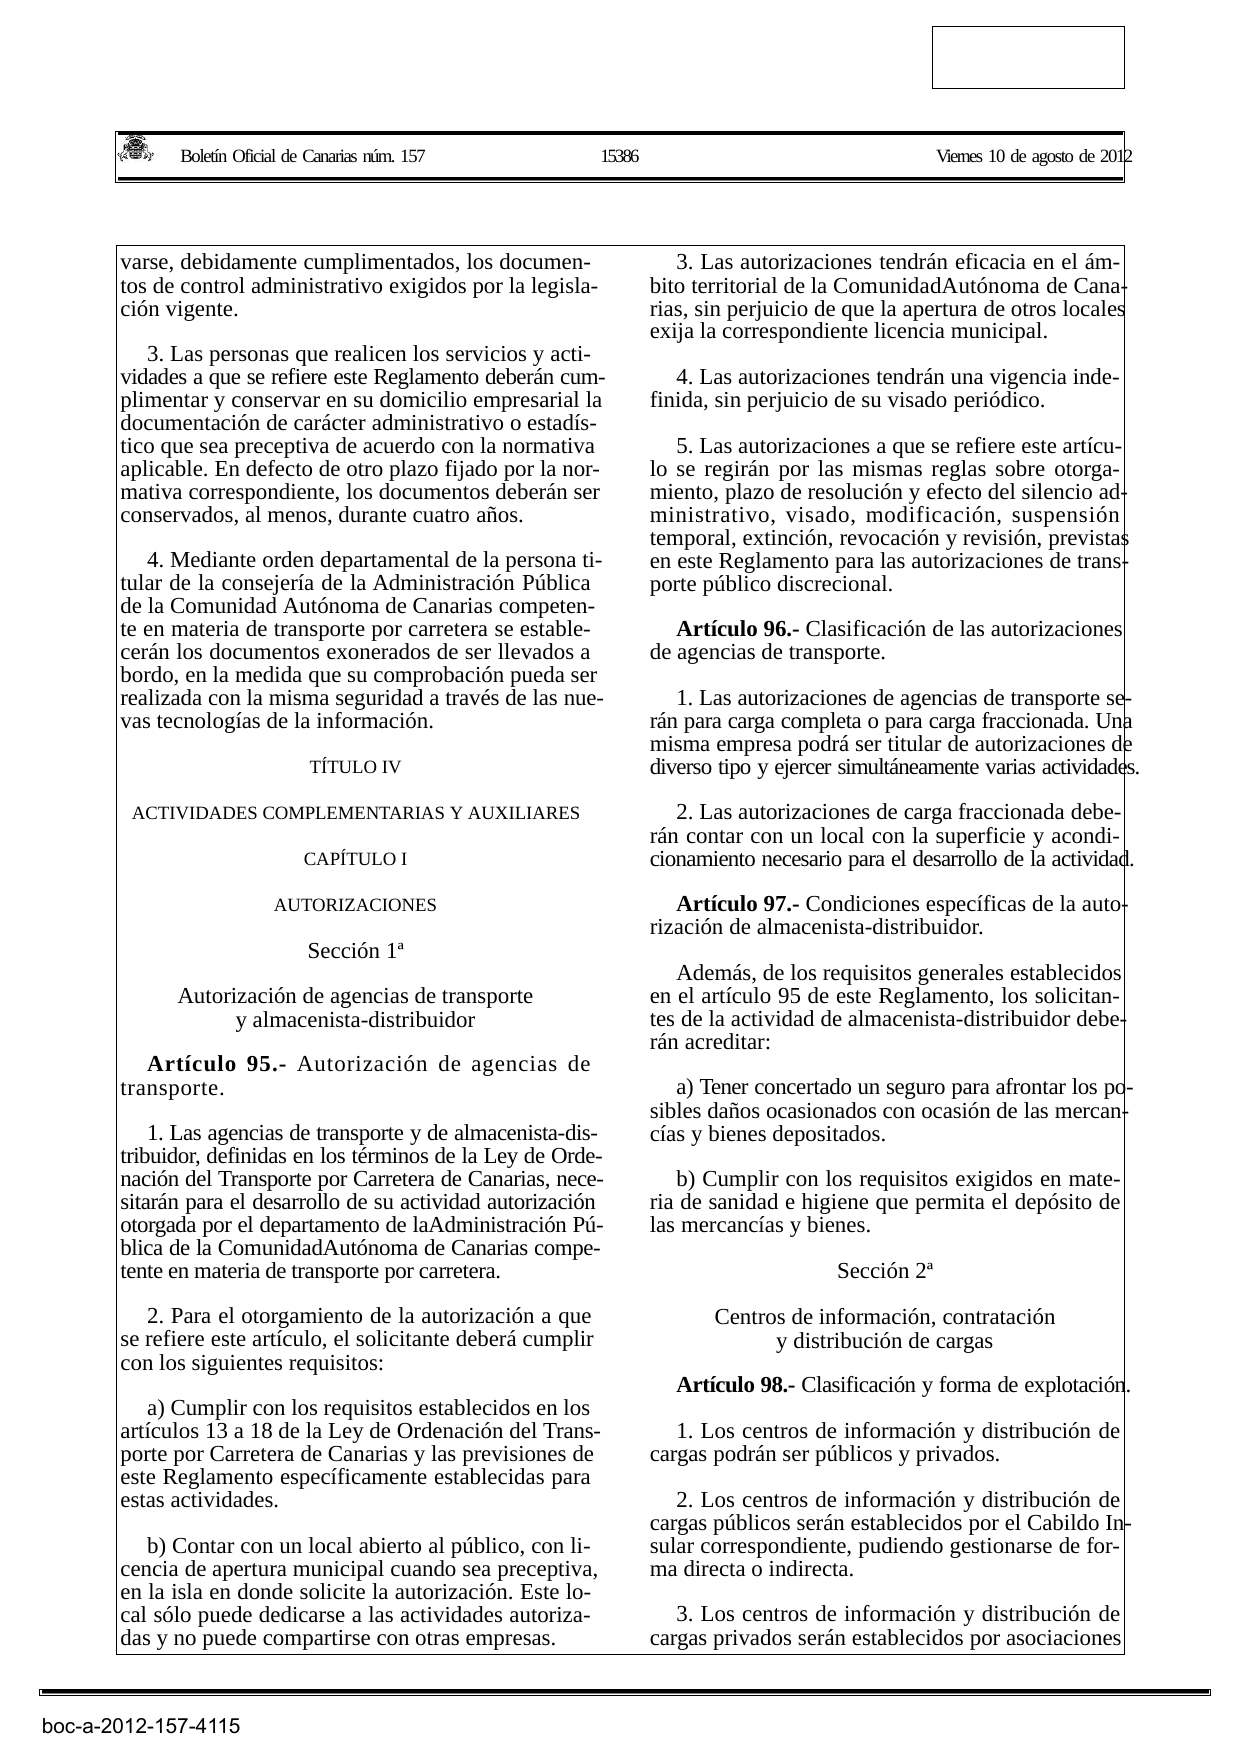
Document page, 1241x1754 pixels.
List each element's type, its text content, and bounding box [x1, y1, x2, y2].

text en este Reglamento para las autorizaciones de trans- [649, 550, 1145, 573]
text tular de la consejería de la Administración Pública [120, 570, 616, 596]
text cerán los documentos exonerados de ser llevados a [120, 641, 616, 664]
text TÍTULO IV [309, 757, 604, 778]
text vas tecnologías de la información. [120, 710, 616, 733]
text aplicable. En defecto de otro plazo fijado por la nor- [120, 458, 616, 481]
text rias, sin perjuicio de que la apertura de otros locales [649, 298, 1145, 321]
text rán acreditar: [649, 1031, 1145, 1054]
text otorgada por el departamento de laAdministración Pú- [120, 1214, 616, 1237]
text cionamiento necesario para el desarrollo de la actividad. [649, 848, 1150, 871]
text este Reglamento específicamente establecidas para [120, 1466, 616, 1489]
text cargas podrán ser públicos y privados. [649, 1443, 1145, 1466]
text Además, de los requisitos generales establecidos [676, 960, 1145, 985]
text porte público discrecional. [649, 573, 1145, 596]
picture [933, 27, 1124, 88]
text en la isla en donde solicite la autorización. Este lo- [120, 1581, 616, 1604]
text conservados, al menos, durante cuatro años. [120, 504, 616, 527]
text miento, plazo de resolución y efecto del silencio ad- [649, 481, 1145, 504]
text con los siguientes requisitos: [120, 1352, 616, 1375]
picture [116, 132, 1124, 182]
text blica de la ComunidadAutónoma de Canarias compe- [120, 1237, 616, 1260]
text y distribución de cargas [776, 1330, 1080, 1353]
text en el artículo 95 de este Reglamento, los solicitan- [649, 985, 1145, 1008]
text misma empresa podrá ser titular de autorizaciones de [649, 733, 1170, 756]
text Boletín Oficial de Canarias núm. 157 [180, 146, 428, 167]
text cías y bienes depositados. [649, 1123, 1145, 1146]
text diverso tipo y ejercer simultáneamente varias actividades. [649, 756, 1170, 779]
text . Para el otorgamiento de la autorización a que [158, 1303, 616, 1326]
text cal sólo puede dedicarse a las actividades autoriza- [120, 1604, 616, 1627]
text plimentar y conservar en su domicilio empresarial la [120, 389, 616, 412]
text Artículo 98.- Clasificación y forma de explotación. [676, 1372, 1145, 1398]
text mativa correspondiente, los documentos deberán ser [120, 481, 616, 504]
text Sección 1ª [307, 938, 428, 963]
text bito territorial de la ComunidadAutónoma de Cana- [649, 275, 1145, 298]
text 3. Los centros de información y distribución de [676, 1601, 1145, 1627]
text realizada con la misma seguridad a través de las nue- [120, 687, 616, 710]
text a) Cumplir con los requisitos establecidos en los [147, 1395, 616, 1421]
text 4. Mediante orden departamental de la persona ti- [147, 547, 615, 570]
text ma directa o indirecta. [649, 1558, 1145, 1581]
text nación del Transporte por Carretera de Canarias, nece- [120, 1168, 616, 1191]
text artículos 13 a 18 de la Ley de Ordenación del Trans- [120, 1421, 616, 1443]
text porte por Carretera de Canarias y las previsiones de [120, 1443, 616, 1466]
text Centros de información, contratación [714, 1304, 1080, 1330]
text sitarán para el desarrollo de su actividad autorización [120, 1191, 616, 1214]
text 2 [147, 1303, 158, 1326]
text ción vigente. [120, 298, 616, 321]
text rán contar con un local con la superficie y acondi- [649, 825, 1150, 848]
picture [117, 246, 1124, 1654]
text y almacenista-distribuidor [235, 1009, 558, 1032]
text sibles daños ocasionados con ocasión de las mercan- [649, 1100, 1145, 1123]
text rización de almacenista-distribuidor. [649, 916, 1145, 939]
text ria de sanidad e higiene que permita el depósito de [649, 1191, 1145, 1214]
picture [40, 1690, 1210, 1695]
text das y no puede compartirse con otras empresas. [120, 1627, 616, 1650]
text ACTIVIDADES COMPLEMENTARIAS Y AUXILIARES [132, 803, 604, 824]
text 1 [147, 1120, 158, 1143]
text las mercancías y bienes. [649, 1214, 1145, 1237]
text tes de la actividad de almacenista-distribuidor debe- [649, 1008, 1145, 1031]
text 2. Los centros de información y distribución de [676, 1487, 1145, 1512]
text b) Cumplir con los requisitos exigidos en mate- [676, 1166, 1145, 1191]
text 4. Las autorizaciones tendrán una vigencia inde- [676, 364, 1145, 389]
text tos de control administrativo exigidos por la legisla- [120, 275, 616, 298]
text 1. Los centros de información y distribución de [676, 1418, 1145, 1443]
text ministrativo, visado, modificación, suspensión [649, 504, 1145, 527]
text 5. Las autorizaciones a que se refiere este artícu- [676, 433, 1145, 458]
text b) Contar con un local abierto al público, con li- [147, 1533, 616, 1558]
text rán para carga completa o para carga fraccionada. Una [649, 710, 1170, 733]
text AUTORIZACIONES [274, 895, 462, 916]
text 3. Las autorizaciones tendrán eficacia en el ám- [676, 249, 1145, 275]
text 2. Las autorizaciones de carga fraccionada debe- [676, 799, 1150, 825]
text finida, sin perjuicio de su visado periódico. [649, 389, 1145, 412]
text de agencias de transporte. [649, 641, 1145, 664]
text 3 [147, 341, 158, 364]
text . Las personas que realicen los servicios y acti- [158, 341, 616, 364]
text CAPÍTULO I [303, 849, 604, 870]
text Autorización de agencias de transporte [177, 984, 558, 1009]
text varse, debidamente cumplimentados, los documen- [120, 249, 616, 275]
text de la Comunidad Autónoma de Canarias competen- [120, 596, 616, 618]
text tico que sea preceptiva de acuerdo con la normativa [120, 435, 616, 458]
text cencia de apertura municipal cuando sea preceptiva, [120, 1558, 616, 1581]
text temporal, extinción, revocación y revisión, previstas [649, 527, 1145, 550]
text cargas públicos serán establecidos por el Cabildo In- [649, 1512, 1145, 1535]
text a) Tener concertado un seguro para afrontar los po- [676, 1074, 1145, 1100]
text documentación de carácter administrativo o estadís- [120, 412, 616, 435]
text 1. Las autorizaciones de agencias de transporte se- [676, 685, 1170, 710]
text Artículo 95.- Autorización de agencias de [147, 1051, 616, 1077]
text tribuidor, definidas en los términos de la Ley de Orde- [120, 1143, 616, 1168]
text 15386 [600, 146, 662, 167]
text se refiere este artículo, el solicitante deberá cumplir [120, 1326, 616, 1352]
text cargas privados serán establecidos por asociaciones [649, 1627, 1145, 1650]
text boc-a-2012-157-4115 [42, 1714, 267, 1738]
text transporte. [120, 1077, 616, 1100]
text vidades a que se refiere este Reglamento deberán cum- [120, 364, 616, 389]
text Sección 2ª [837, 1259, 958, 1284]
text te en materia de transporte por carretera se estable- [120, 618, 616, 641]
text sular correspondiente, pudiendo gestionarse de for- [649, 1535, 1145, 1558]
text bordo, en la medida que su comprobación pueda ser [120, 664, 616, 687]
text estas actividades. [120, 1489, 616, 1512]
text lo se regirán por las mismas reglas sobre otorga- [649, 458, 1145, 481]
text tente en materia de transporte por carretera. [120, 1260, 616, 1283]
text Artículo 96.- Clasificación de las autorizaciones [676, 616, 1145, 641]
text exija la correspondiente licencia municipal. [649, 321, 1145, 343]
text Viernes 10 de agosto de 2012 [936, 146, 1137, 167]
text . Las agencias de transporte y de almacenista-dis- [158, 1120, 616, 1143]
text Artículo 97.- Condiciones específicas de la auto- [676, 891, 1145, 916]
